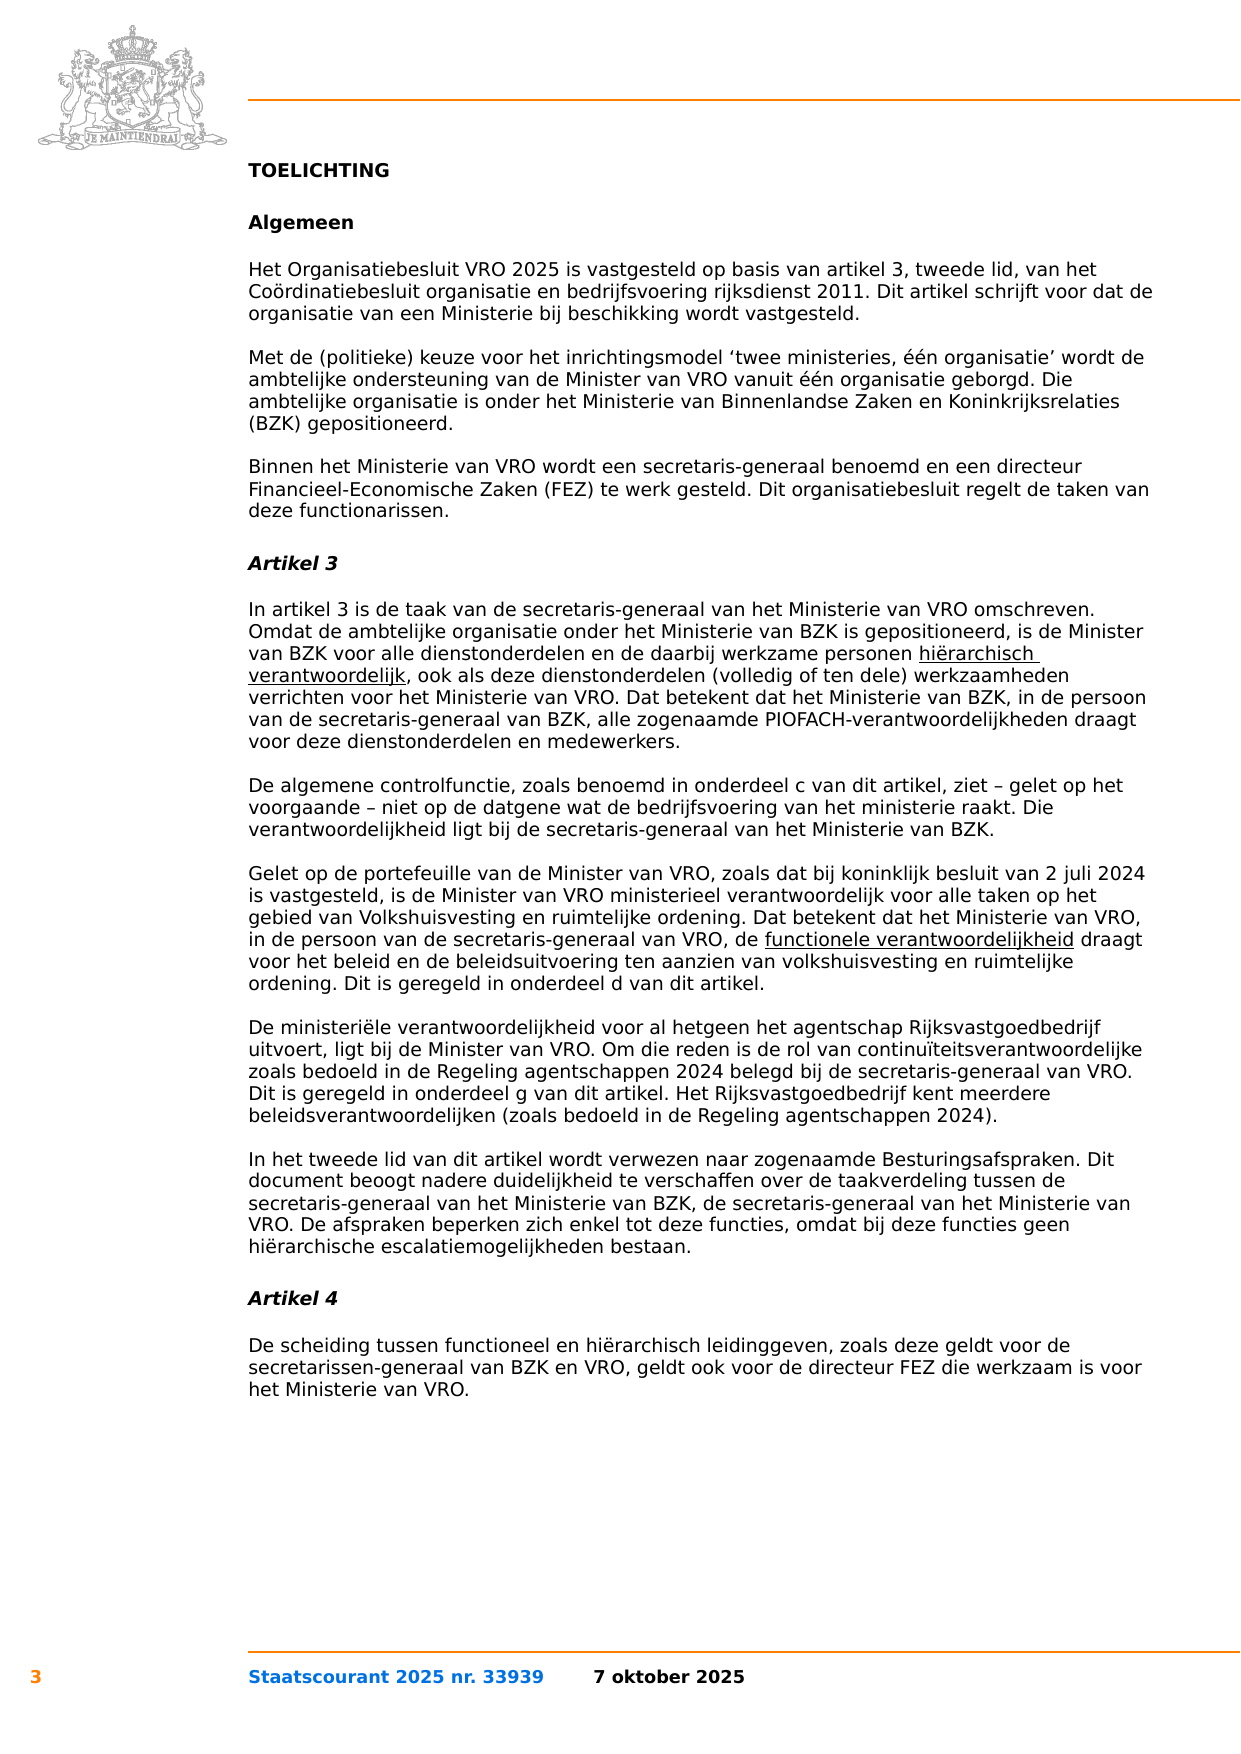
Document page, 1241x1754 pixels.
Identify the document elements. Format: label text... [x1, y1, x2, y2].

text De algemene controlfunctie, zoals benoemd in onderdeel c van dit artikel, ziet – gelet op het voorgaande – niet op de datgene wat de bedrijfsvoering van het ministerie raakt. Die verantwoordelijkheid ligt bij de secretaris-generaal van het Ministerie van BZK. [248, 775, 1163, 841]
text In het tweede lid van dit artikel wordt verwezen naar zogenaamde Besturingsafspraken. Dit document beoogt nadere duidelijkheid te verschaffen over de taakverdeling tussen de secretaris-generaal van het Ministerie van BZK, de secretaris-generaal van het Ministerie van VRO. De afspraken beperken zich enkel tot deze functies, omdat bij deze functies geen hiërarchische escalatiemogelijkheden bestaan. [248, 1148, 1163, 1258]
text De ministeriële verantwoordelijkheid voor al hetgeen het agentschap Rijksvastgoedbedrijf uitvoert, ligt bij de Minister van VRO. Om die reden is de rol van continuïteitsverantwoordelijke zoals bedoeld in de Regeling agentschappen 2024 belegd bij de secretaris-generaal van VRO. Dit is geregeld in onderdeel g van dit artikel. Het Rijksvastgoedbedrijf kent meerdere beleidsverantwoordelijken (zoals bedoeld in de Regeling agentschappen 2024). [248, 1017, 1163, 1127]
text Gelet op de portefeuille van de Minister van VRO, zoals dat bij koninklijk besluit van 2 juli 2024 is vastgesteld, is de Minister van VRO ministerieel verantwoordelijk voor alle taken op het gebied van Volkshuisvesting en ruimtelijke ordening. Dat betekent dat het Ministerie van VRO, in de persoon van de secretaris-generaal van VRO, de functionele verantwoordelijkheid draagt voor het beleid en de beleidsuitvoering ten aanzien van volkshuisvesting en ruimtelijke ordening. Dit is geregeld in onderdeel d van dit artikel. [248, 863, 1163, 995]
subtitle Artikel 4 [248, 1288, 1163, 1310]
text Het Organisatiebesluit VRO 2025 is vastgesteld op basis van artikel 3, tweede lid, van het Coördinatiebesluit organisatie en bedrijfsvoering rijksdienst 2011. Dit artikel schrijft voor dat de organisatie van een Ministerie bij beschikking wordt vastgesteld. [248, 259, 1163, 325]
subtitle TOELICHTING [248, 160, 1163, 182]
text In artikel 3 is de taak van de secretaris-generaal van het Ministerie van VRO omschreven. Omdat de ambtelijke organisatie onder het Ministerie van BZK is gepositioneerd, is de Minister van BZK voor alle dienstonderdelen en de daarbij werkzame personen hiërarchisch verantwoordelijk, ook als deze dienstonderdelen (volledig of ten dele) werkzaamheden verrichten voor het Ministerie van VRO. Dat betekent dat het Ministerie van BZK, in de persoon van de secretaris-generaal van BZK, alle zogenaamde PIOFACH-verantwoordelijkheden draagt voor deze dienstonderdelen en medewerkers. [248, 599, 1163, 753]
text De scheiding tussen functioneel en hiërarchisch leidinggeven, zoals deze geldt voor de secretarissen-generaal van BZK en VRO, geldt ook voor de directeur FEZ die werkzaam is voor het Ministerie van VRO. [248, 1335, 1163, 1401]
subtitle Algemeen [248, 212, 1163, 234]
text Binnen het Ministerie van VRO wordt een secretaris-generaal benoemd en een directeur Financieel-Economische Zaken (FEZ) te werk gesteld. Dit organisatiebesluit regelt de taken van deze functionarissen. [248, 456, 1163, 522]
picture [38, 25, 227, 150]
text Met de (politieke) keuze voor het inrichtingsmodel ‘twee ministeries, één organisatie’ wordt de ambtelijke ondersteuning van de Minister van VRO vanuit één organisatie geborgd. Die ambtelijke organisatie is onder het Ministerie van Binnenlandse Zaken en Koninkrijksrelaties (BZK) gepositioneerd. [248, 347, 1163, 434]
subtitle Artikel 3 [248, 552, 1163, 574]
